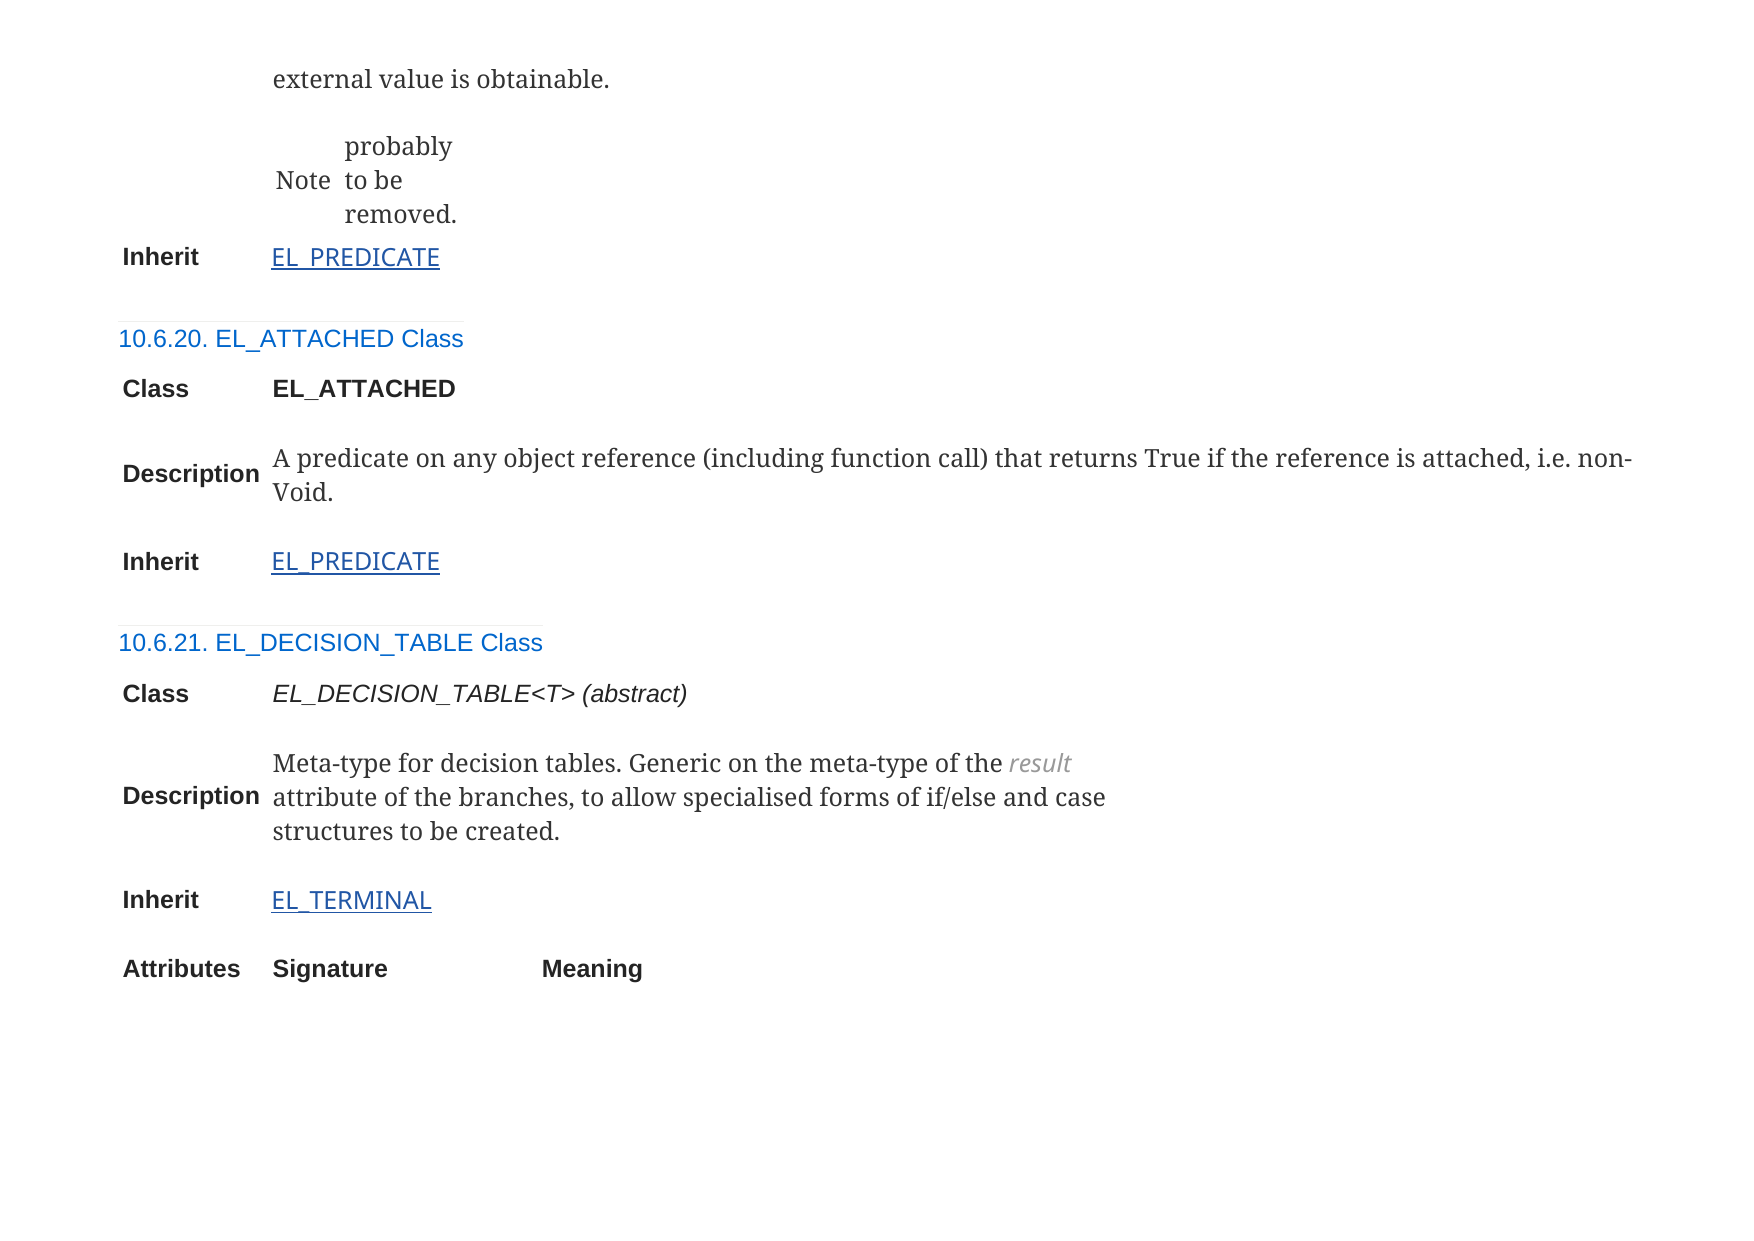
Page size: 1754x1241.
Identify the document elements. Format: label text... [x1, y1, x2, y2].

table_cell Description [118, 59, 268, 237]
table_cell Signature [268, 951, 537, 1018]
table_cell EL_PREDICATE [268, 237, 1655, 308]
subtitle 10.6.20. EL_ATTACHED Class [118, 321, 1695, 352]
table_header EL_ATTACHED [268, 371, 1658, 438]
table_cell Inherit [118, 880, 268, 951]
table_header probably to be removed. [340, 126, 478, 233]
table_cell Description [118, 438, 268, 541]
table_cell A predicate on any object reference (including function call) that returns True if the reference is attached, i.e. non-Void. [268, 438, 1658, 541]
table_cell Inherit [118, 541, 268, 613]
table_cell A predicate taking one external variable reference argument, that returns true if the reference is resolvable, i.e. the external value is obtainable. [268, 59, 1655, 237]
table_header Class [118, 676, 268, 742]
table_cell Meaning [538, 951, 1181, 1018]
table_header Note [271, 126, 340, 233]
table_header EL_DECISION_TABLE<T> (abstract) [268, 676, 1181, 742]
subtitle 10.6.21. EL_DECISION_TABLE Class [118, 625, 1695, 657]
table_cell Description [118, 742, 268, 880]
table_cell EL_PREDICATE [268, 541, 1658, 613]
table_cell EL_TERMINAL [268, 880, 1181, 951]
table_cell Attributes [118, 951, 268, 1018]
table_cell Inherit [118, 237, 268, 308]
table_header Class [118, 371, 268, 438]
table_cell Meta-type for decision tables. Generic on the meta-type of the result attribute of the branches, to allow specialised forms of if/else and case structures to be created. [268, 742, 1181, 880]
